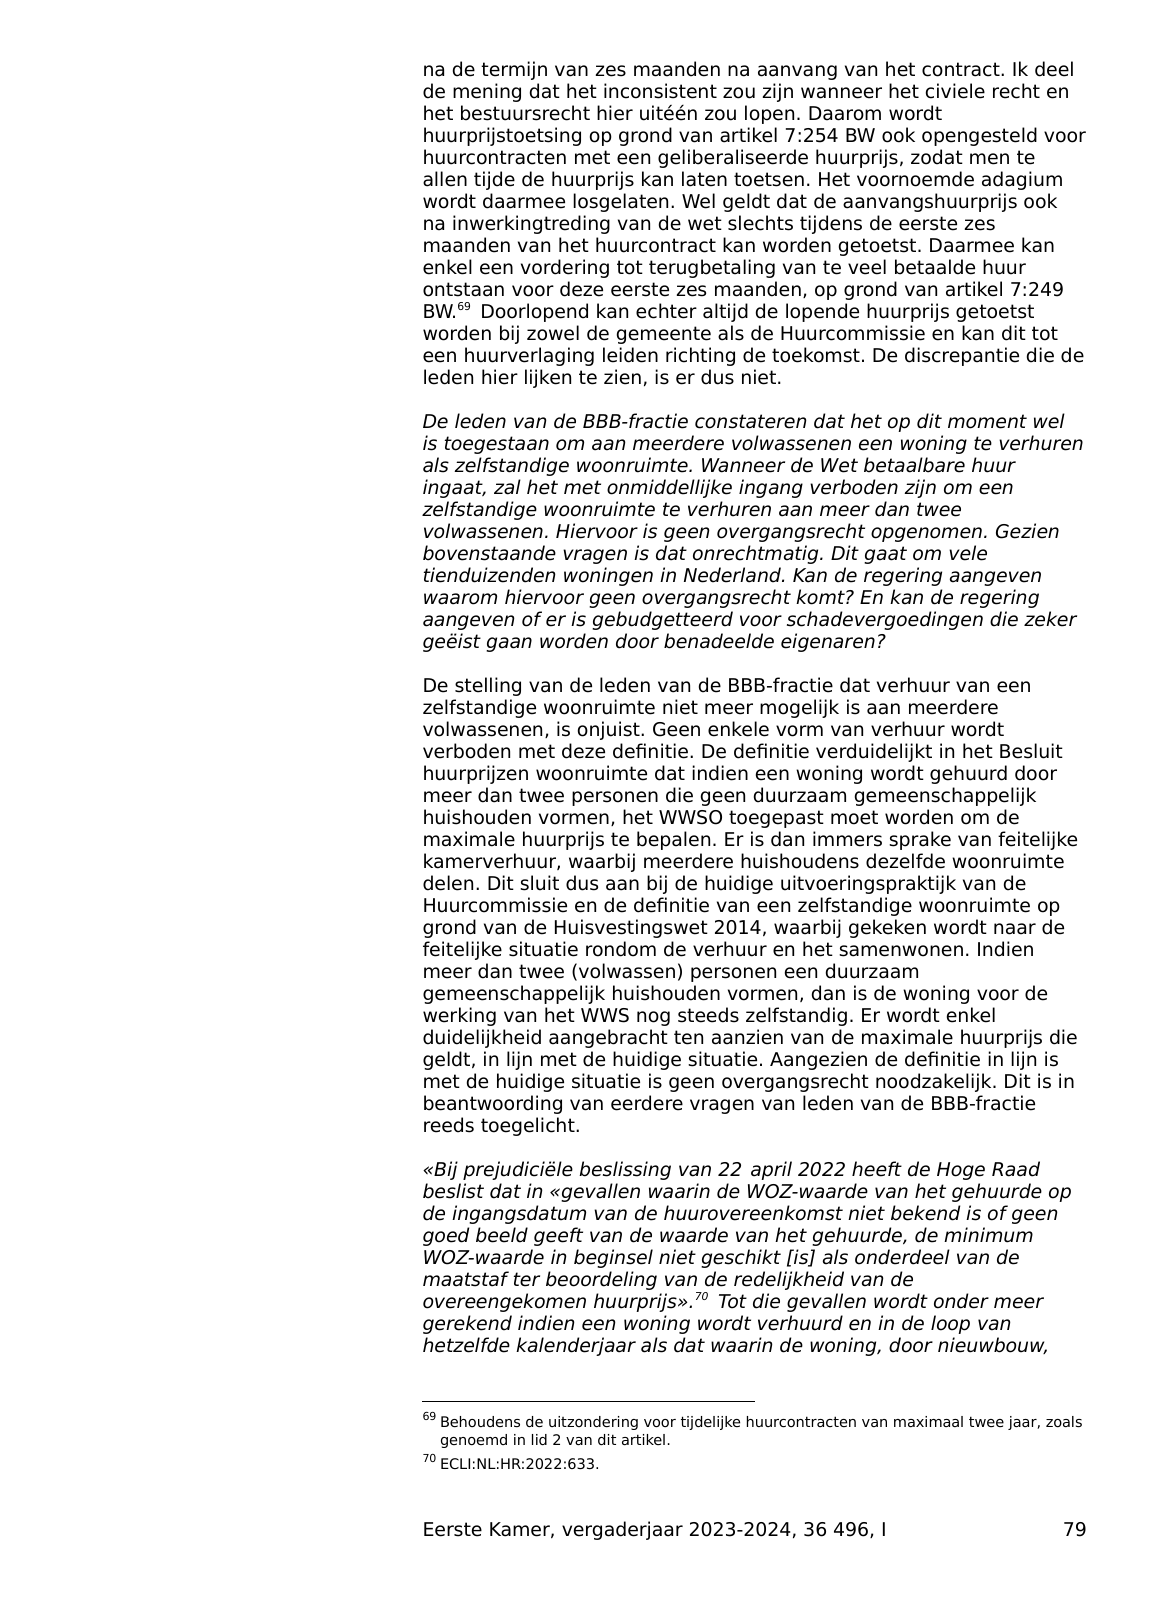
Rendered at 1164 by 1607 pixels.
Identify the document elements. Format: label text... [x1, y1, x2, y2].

text Behoudens de uitzondering voor tijdelijke huurcontracten van maximaal twee jaar, zoals genoemd in lid 2 van dit artikel. [422, 1410, 1087, 1449]
text na de termijn van zes maanden na aanvang van het contract. Ik deel de mening dat het inconsistent zou zijn wanneer het civiele recht en het bestuursrecht hier uitéén zou lopen. Daarom wordt huurprijstoetsing op grond van artikel 7:254 BW ook opengesteld voor huurcontracten met een geliberaliseerde huurprijs, zodat men te allen tijde de huurprijs kan laten toetsen. Het voornoemde adagium wordt daarmee losgelaten. Wel geldt dat de aanvangshuurprijs ook na inwerkingtreding van de wet slechts tijdens de eerste zes maanden van het huurcontract kan worden getoetst. Daarmee kan enkel een vordering tot terugbetaling van te veel betaalde huur ontstaan voor deze eerste zes maanden, op grond van artikel 7:249 BW. Doorlopend kan echter altijd de lopende huurprijs getoetst worden bij zowel de gemeente als de Huurcommissie en kan dit tot een huurverlaging leiden richting de toekomst. De discrepantie die de leden hier lijken te zien, is er dus niet. [422, 59, 1087, 389]
text De stelling van de leden van de BBB-fractie dat verhuur van een zelfstandige woonruimte niet meer mogelijk is aan meerdere volwassenen, is onjuist. Geen enkele vorm van verhuur wordt verboden met deze definitie. De definitie verduidelijkt in het Besluit huurprijzen woonruimte dat indien een woning wordt gehuurd door meer dan twee personen die geen duurzaam gemeenschappelijk huishouden vormen, het WWSO toegepast moet worden om de maximale huurprijs te bepalen. Er is dan immers sprake van feitelijke kamerverhuur, waarbij meerdere huishoudens dezelfde woonruimte delen. Dit sluit dus aan bij de huidige uitvoeringspraktijk van de Huurcommissie en de definitie van een zelfstandige woonruimte op grond van de Huisvestingswet 2014, waarbij gekeken wordt naar de feitelijke situatie rondom de verhuur en het samenwonen. Indien meer dan twee (volwassen) personen een duurzaam gemeenschappelijk huishouden vormen, dan is de woning voor de werking van het WWS nog steeds zelfstandig. Er wordt enkel duidelijkheid aangebracht ten aanzien van de maximale huurprijs die geldt, in lijn met de huidige situatie. Aangezien de definitie in lijn is met de huidige situatie is geen overgangsrecht noodzakelijk. Dit is in beantwoording van eerdere vragen van leden van de BBB-fractie reeds toegelicht. [422, 675, 1087, 1136]
text De leden van de BBB-fractie constateren dat het op dit moment wel is toegestaan om aan meerdere volwassenen een woning te verhuren als zelfstandige woonruimte. Wanneer de Wet betaalbare huur ingaat, zal het met onmiddellijke ingang verboden zijn om een zelfstandige woonruimte te verhuren aan meer dan twee volwassenen. Hiervoor is geen overgangsrecht opgenomen. Gezien bovenstaande vragen is dat onrechtmatig. Dit gaat om vele tienduizenden woningen in Nederland. Kan de regering aangeven waarom hiervoor geen overgangsrecht komt? En kan de regering aangeven of er is gebudgetteerd voor schadevergoedingen die zeker geëist gaan worden door benadeelde eigenaren? [422, 411, 1087, 653]
text «Bij prejudiciële beslissing van 22 april 2022 heeft de Hoge Raad beslist dat in «gevallen waarin de WOZ-waarde van het gehuurde op de ingangsdatum van de huurovereenkomst niet bekend is of geen goed beeld geeft van de waarde van het gehuurde, de minimum WOZ-waarde in beginsel niet geschikt [is] als onderdeel van de maatstaf ter beoordeling van de redelijkheid van de overeengekomen huurprijs». Tot die gevallen wordt onder meer gerekend indien een woning wordt verhuurd en in de loop van hetzelfde kalenderjaar als dat waarin de woning, door nieuwbouw, [422, 1159, 1087, 1356]
text ECLI:NL:HR:2022:633. [422, 1452, 1087, 1474]
